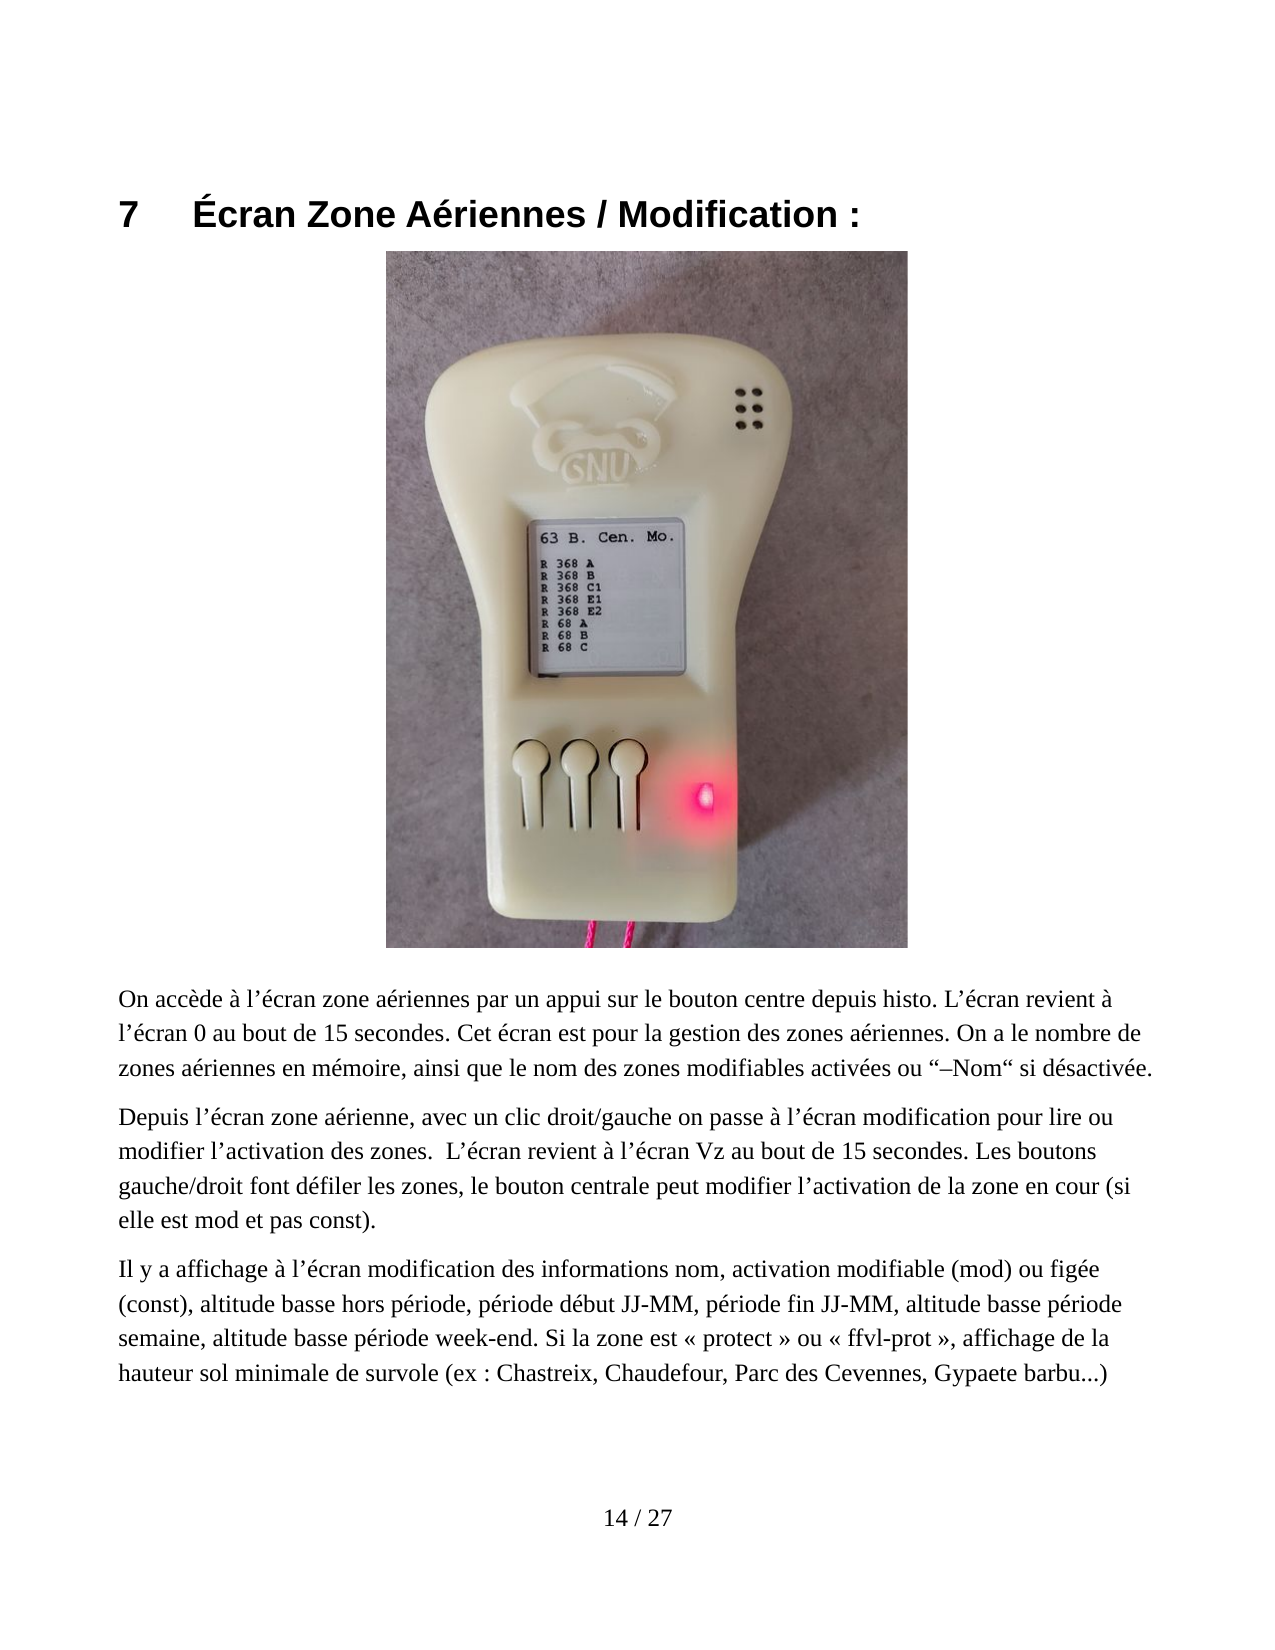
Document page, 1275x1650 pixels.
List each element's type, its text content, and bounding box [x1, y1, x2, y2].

subtitle Écran Zone Aériennes / Modification : [118, 192, 1157, 235]
text Il y a affichage à l’écran modification des informations nom, activation modifiable (mod) ou figée (const), altitude basse hors période, période début JJ-MM, période fin JJ-MM, altitude basse période semaine, altitude basse période week-end. Si la zone est « protect » ou « ffvl-prot », affichage de la hauteur sol minimale de survole (ex : Chastreix, Chaudefour, Parc des Cevennes, Gypaete barbu...) [118, 1254, 1157, 1386]
picture [386, 251, 908, 948]
text On accède à l’écran zone aériennes par un appui sur le bouton centre depuis histo. L’écran revient à l’écran 0 au bout de 15 secondes. Cet écran est pour la gestion des zones aériennes. On a le nombre de zones aériennes en mémoire, ainsi que le nom des zones modifiables activées ou “–Nom“ si désactivée. [118, 984, 1157, 1081]
text Depuis l’écran zone aérienne, avec un clic droit/gauche on passe à l’écran modification pour lire ou modifier l’activation des zones. L’écran revient à l’écran Vz au bout de 15 secondes. Les boutons gauche/droit font défiler les zones, le bouton centrale peut modifier l’activation de la zone en cour (si elle est mod et pas const). [118, 1102, 1157, 1234]
